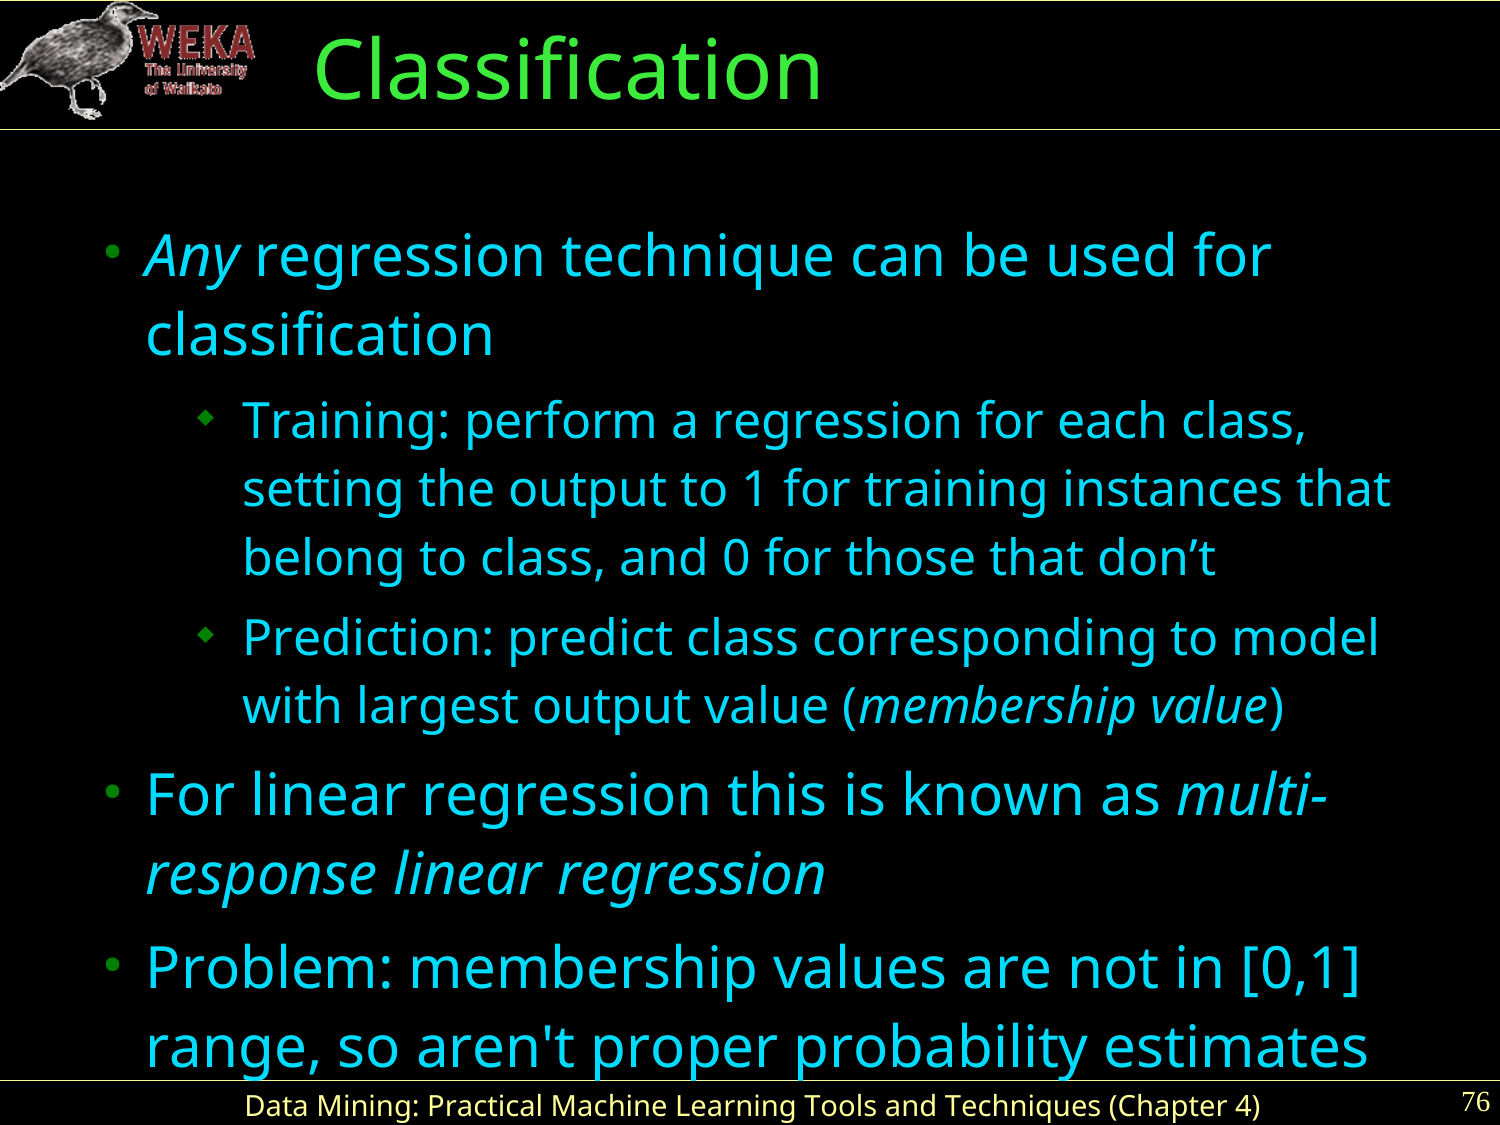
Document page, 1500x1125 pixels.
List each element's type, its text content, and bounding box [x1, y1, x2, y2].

text_box Any regression technique can be used for classification Training: perform a regression for each class, setting the output to 1 for training instances that belong to class, and 0 for those that don’t Prediction: predict class corresponding to model with largest output value (membership value) For linear regression this is known as multi-response linear regression Problem: membership values are not in [0,1] range, so aren't proper probability estimates [88, 206, 1447, 884]
picture [0, 1, 266, 129]
title Classification [297, 0, 1500, 148]
